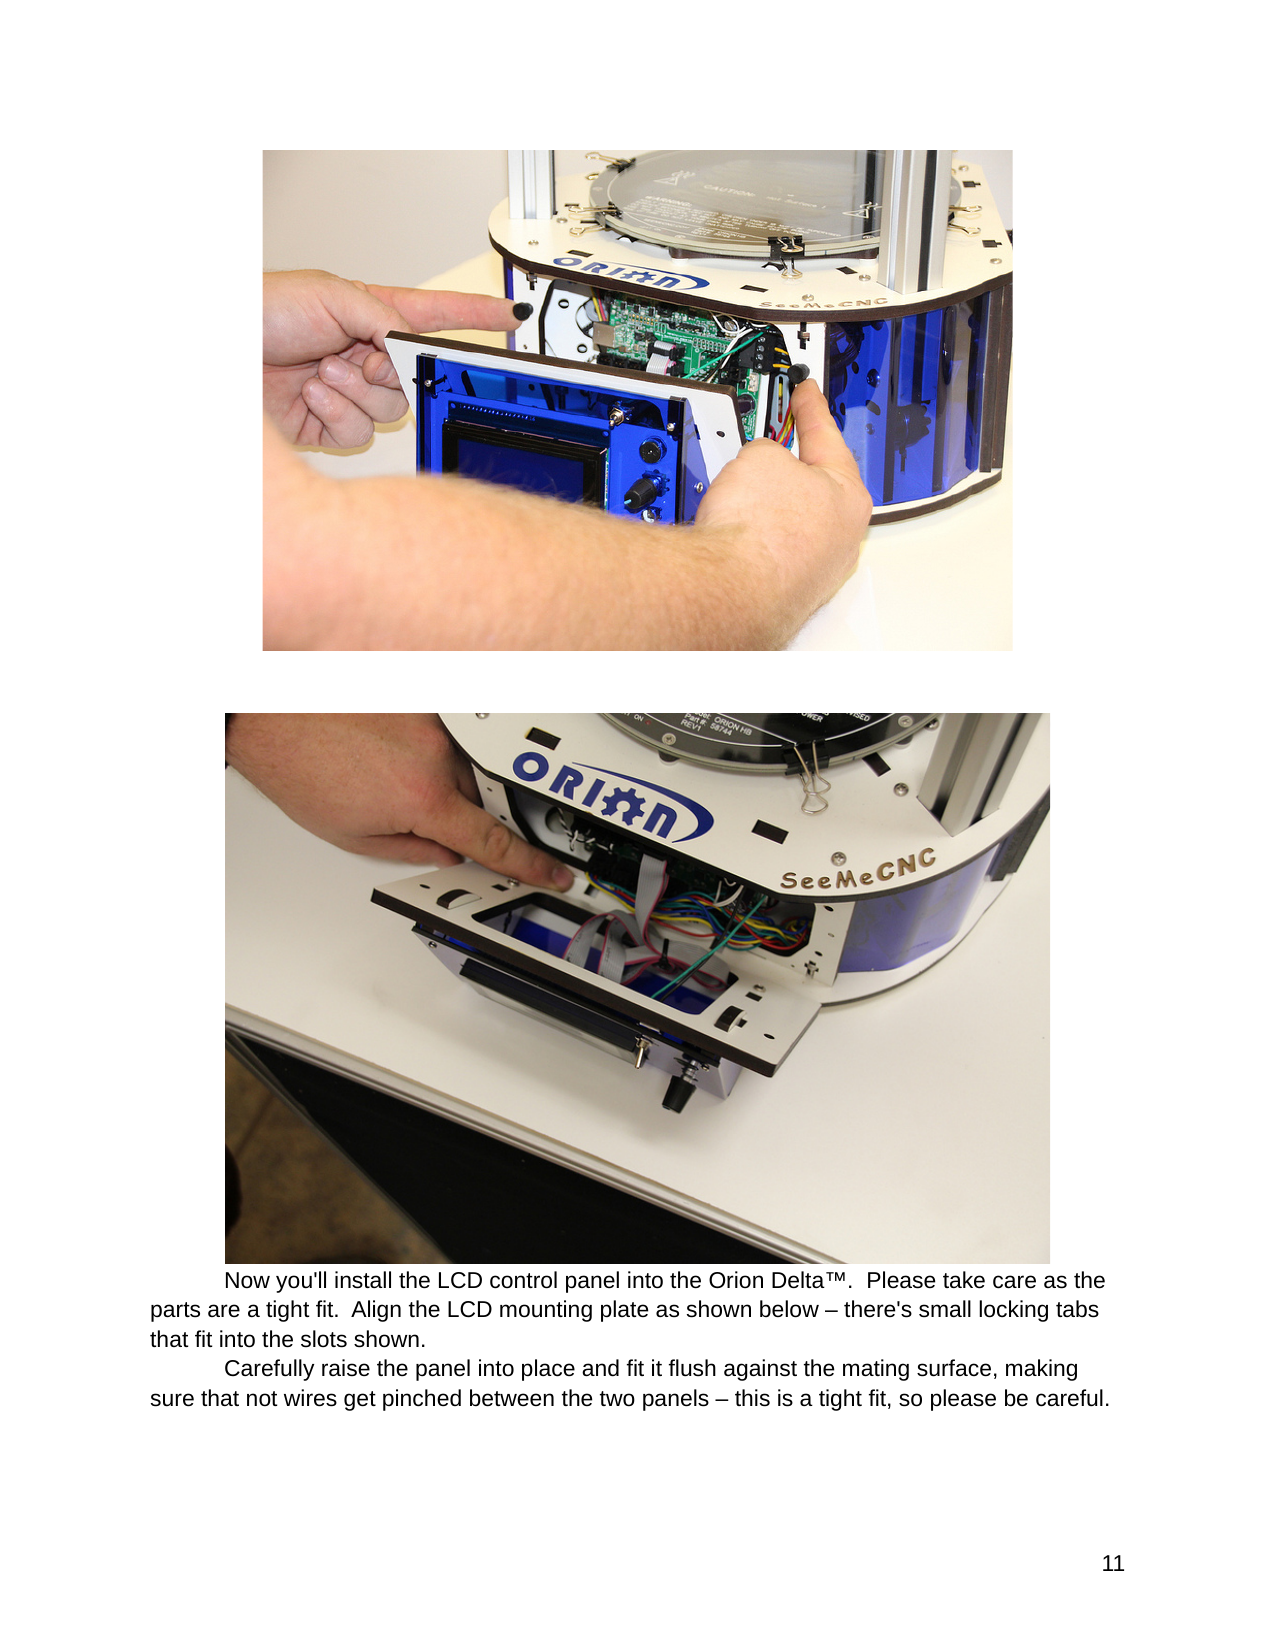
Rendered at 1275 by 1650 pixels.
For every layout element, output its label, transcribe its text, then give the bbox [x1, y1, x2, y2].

text Now you'll install the LCD control panel into the Orion Delta™. Please take care as the parts are a tight fit. Align the LCD mounting plate as shown below – there's small locking tabs that fit into the slots shown. [150, 1264, 1125, 1352]
text Carefully raise the panel into place and fit it flush against the mating surface, making sure that not wires get pinched between the two panels – this is a tight fit, so please be careful. [150, 1356, 1125, 1411]
picture [225, 713, 1050, 1264]
picture [262, 150, 1013, 651]
